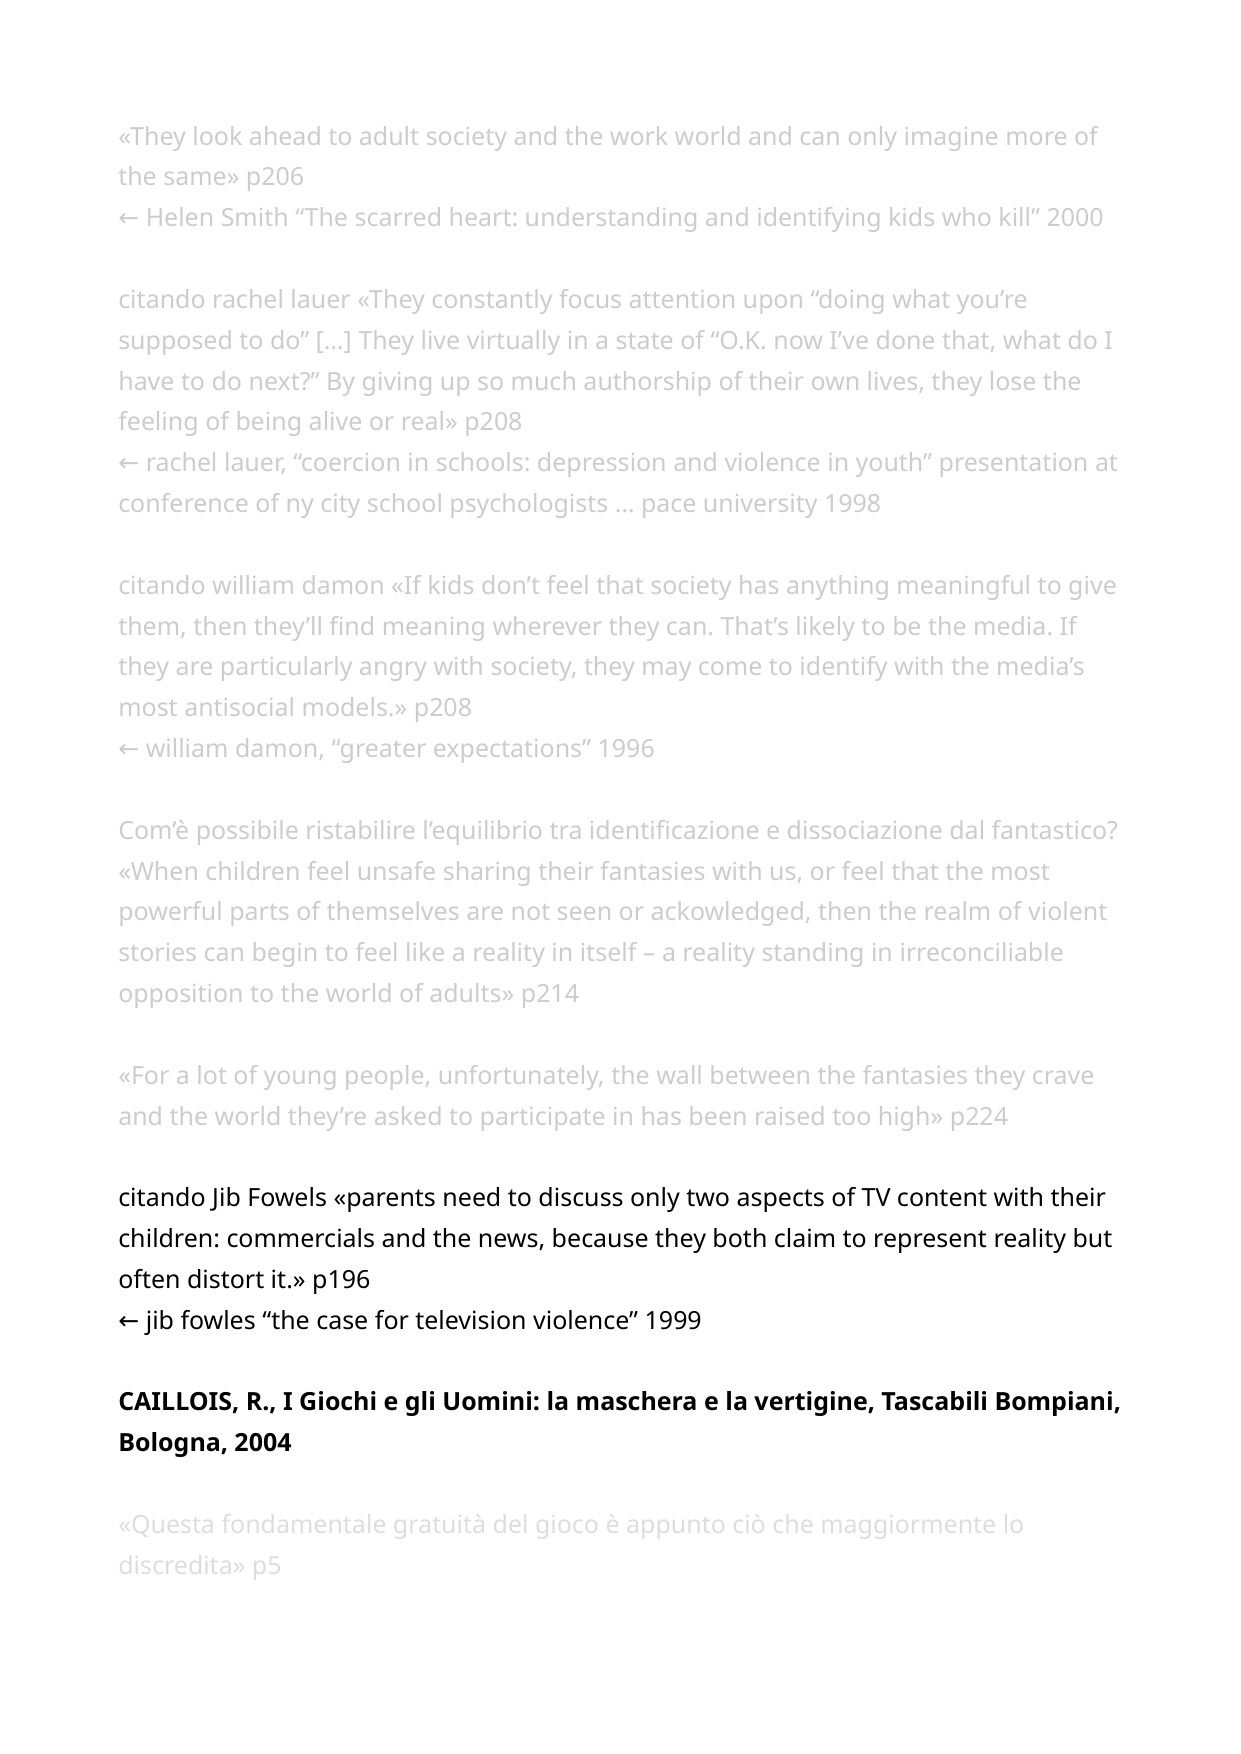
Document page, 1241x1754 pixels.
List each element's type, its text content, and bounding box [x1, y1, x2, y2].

text «They look ahead to adult society and the work world and can only imagine more of the same» p206 [118, 118, 1122, 193]
text Com’è possibile ristabilire l’equilibrio tra identificazione e dissociazione dal fantastico? [118, 812, 1122, 846]
text ← Helen Smith “The scarred heart: understanding and identifying kids who kill” 2000 [118, 200, 1122, 234]
text CAILLOIS, R., I Giochi e gli Uomini: la maschera e la vertigine, Tascabili Bompiani, Bologna, 2004 [118, 1384, 1122, 1459]
text ← william damon, “greater expectations” 1996 [118, 731, 1122, 765]
text ← jib fowles “the case for television violence” 1999 [118, 1302, 1122, 1336]
text «When children feel unsafe sharing their fantasies with us, or feel that the most powerful parts of themselves are not seen or ackowledged, then the realm of violent stories can begin to feel like a reality in itself – a reality standing in irreconciliable opposition to the world of adults» p214 [118, 853, 1122, 1010]
text citando Jib Fowels «parents need to discuss only two aspects of TV content with their children: commercials and the news, because they both claim to represent reality but often distort it.» p196 [118, 1180, 1122, 1296]
text citando rachel lauer «They constantly focus attention upon “doing what you’re supposed to do” […] They live virtually in a state of “O.K. now I’ve done that, what do I have to do next?” By giving up so much authorship of their own lives, they lose the feeling of being alive or real» p208 [118, 281, 1122, 438]
text ← rachel lauer, “coercion in schools: depression and violence in youth” presentation at conference of ny city school psychologists … pace university 1998 [118, 445, 1122, 520]
text «For a lot of young people, unfortunately, the wall between the fantasies they crave and the world they’re asked to participate in has been raised too high» p224 [118, 1057, 1122, 1132]
text «Questa fondamentale gratuità del gioco è appunto ciò che maggiormente lo discredita» p5 [118, 1506, 1122, 1581]
text citando william damon «If kids don’t feel that society has anything meaningful to give them, then they’ll find meaning wherever they can. That’s likely to be the media. If they are particularly angry with society, they may come to identify with the media’s most antisocial models.» p208 [118, 567, 1122, 724]
